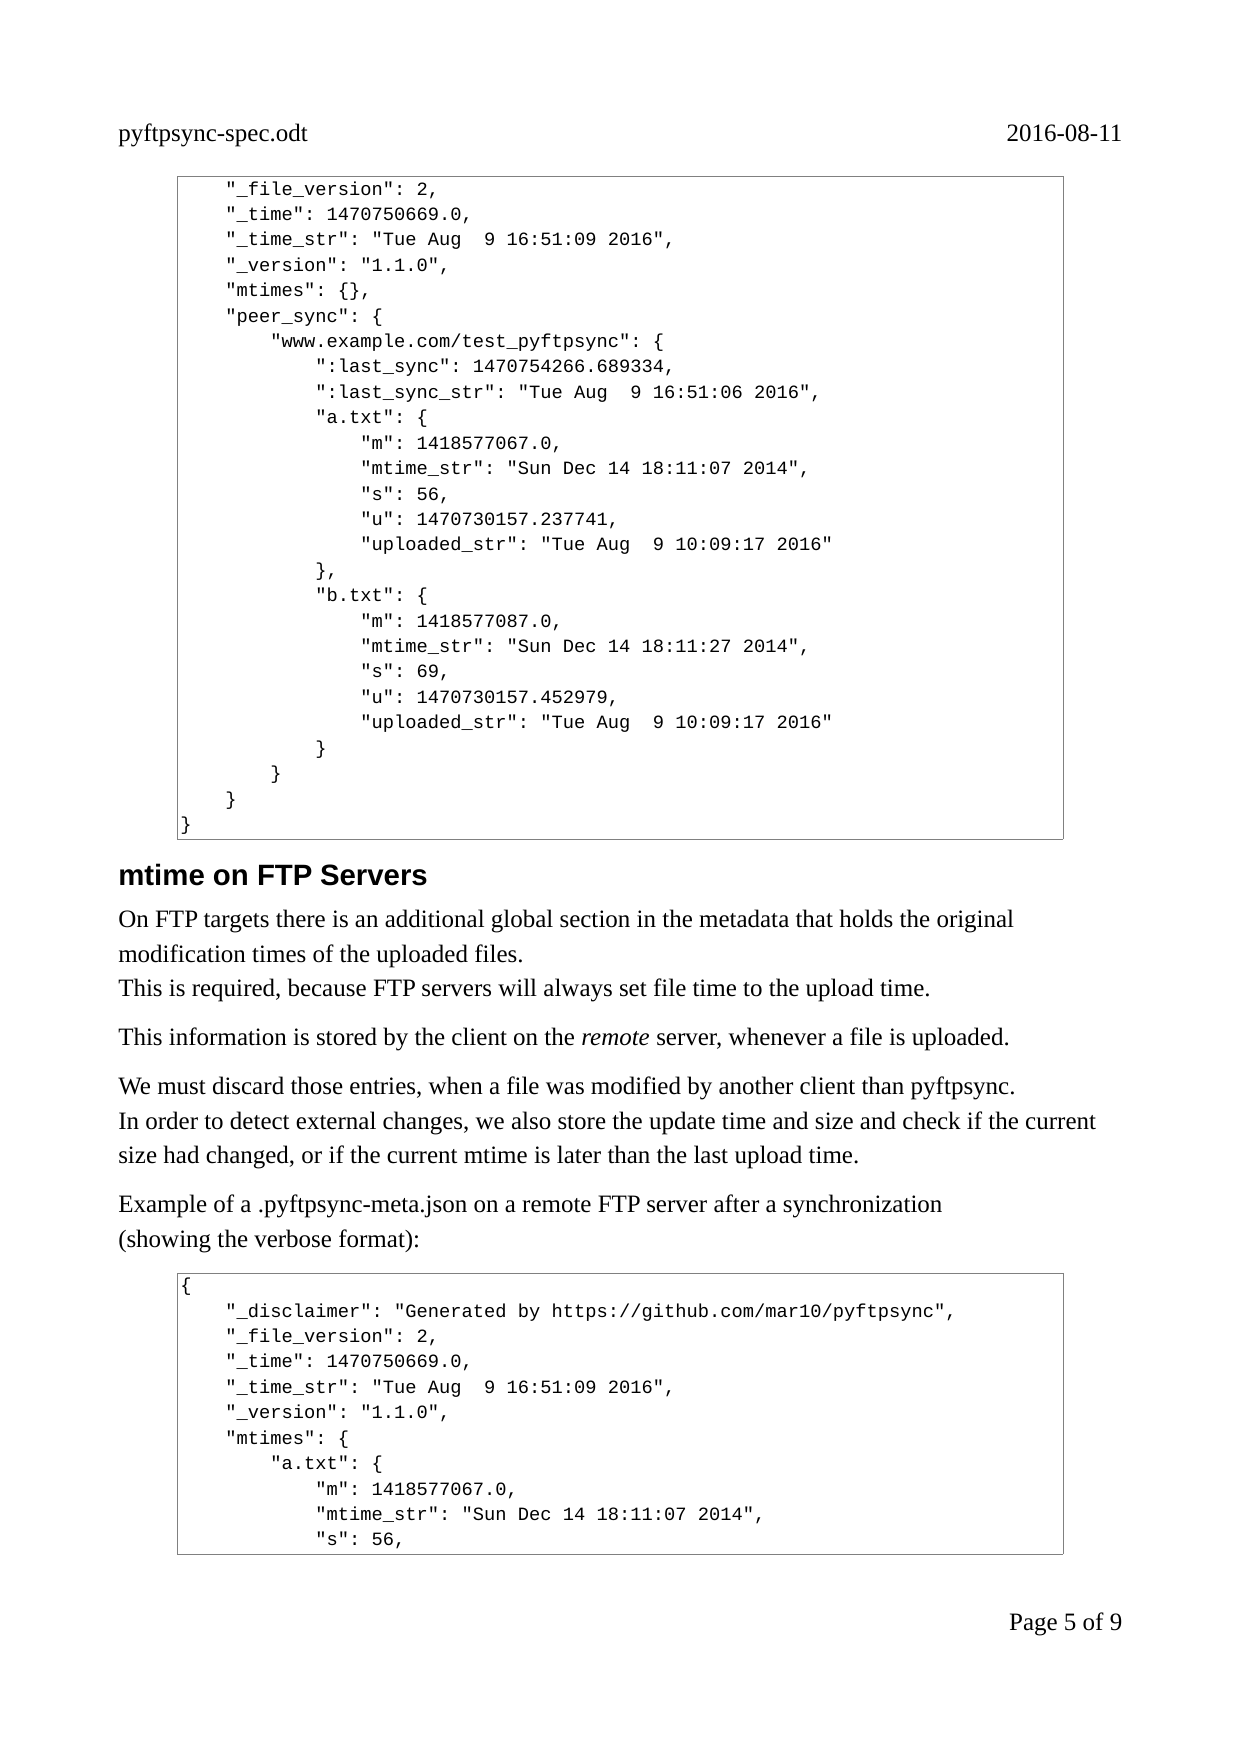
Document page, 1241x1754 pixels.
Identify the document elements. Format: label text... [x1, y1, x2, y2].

text "mtime_str": "Sun Dec 14 18:11:07 2014", [178, 1502, 1063, 1526]
text "m": 1418577067.0, [178, 431, 1063, 455]
text On FTP targets there is an additional global section in the metadata that holds the original modification times of the uploaded files. This is required, because FTP servers will always set file time to the upload time. [118, 904, 1122, 1002]
text "mtimes": {}, [178, 278, 1063, 302]
text "_version": "1.1.0", [178, 1400, 1063, 1424]
text "u": 1470730157.452979, [178, 685, 1063, 709]
text "peer_sync": { [178, 303, 1063, 328]
text "_time": 1470750669.0, [178, 202, 1063, 226]
text "mtimes": { [178, 1425, 1063, 1450]
text "s": 56, [178, 481, 1063, 506]
text "_version": "1.1.0", [178, 253, 1063, 277]
text "uploaded_str": "Tue Aug 9 10:09:17 2016" [178, 532, 1063, 556]
text "_file_version": 2, [178, 177, 1063, 201]
text "_time_str": "Tue Aug 9 16:51:09 2016", [178, 1374, 1063, 1399]
text } [178, 786, 1063, 811]
text "_disclaimer": "Generated by https://github.com/mar10/pyftpsync", [178, 1298, 1063, 1323]
text "_time_str": "Tue Aug 9 16:51:09 2016", [178, 227, 1063, 251]
text "_file_version": 2, [178, 1324, 1063, 1348]
text "s": 69, [178, 659, 1063, 683]
text "uploaded_str": "Tue Aug 9 10:09:17 2016" [178, 710, 1063, 734]
text "www.example.com/test_pyftpsync": { [178, 329, 1063, 353]
subtitle mtime on FTP Servers [118, 858, 1122, 892]
text } [178, 812, 1063, 839]
text "a.txt": { [178, 405, 1063, 429]
text "m": 1418577087.0, [178, 608, 1063, 633]
text Example of a .pyftpsync-meta.json on a remote FTP server after a synchronization (showing the verbose format): [118, 1189, 1122, 1253]
text } [178, 761, 1063, 785]
text "m": 1418577067.0, [178, 1476, 1063, 1501]
text "mtime_str": "Sun Dec 14 18:11:07 2014", [178, 456, 1063, 480]
text We must discard those entries, when a file was modified by another client than pyftpsync. In order to detect external changes, we also store the update time and size and check if the current size had changed, or if the current mtime is later than the last upload time. [118, 1071, 1122, 1169]
text { [178, 1274, 1063, 1297]
text ":last_sync_str": "Tue Aug 9 16:51:06 2016", [178, 380, 1063, 404]
text "mtime_str": "Sun Dec 14 18:11:27 2014", [178, 634, 1063, 658]
text This information is stored by the client on the remote server, whenever a file is uploaded. [118, 1022, 1122, 1051]
text } [178, 736, 1063, 760]
text "s": 56, [178, 1527, 1063, 1554]
text }, [178, 558, 1063, 582]
text ":last_sync": 1470754266.689334, [178, 354, 1063, 378]
text "a.txt": { [178, 1451, 1063, 1475]
text "b.txt": { [178, 583, 1063, 607]
text "_time": 1470750669.0, [178, 1349, 1063, 1373]
text "u": 1470730157.237741, [178, 507, 1063, 531]
